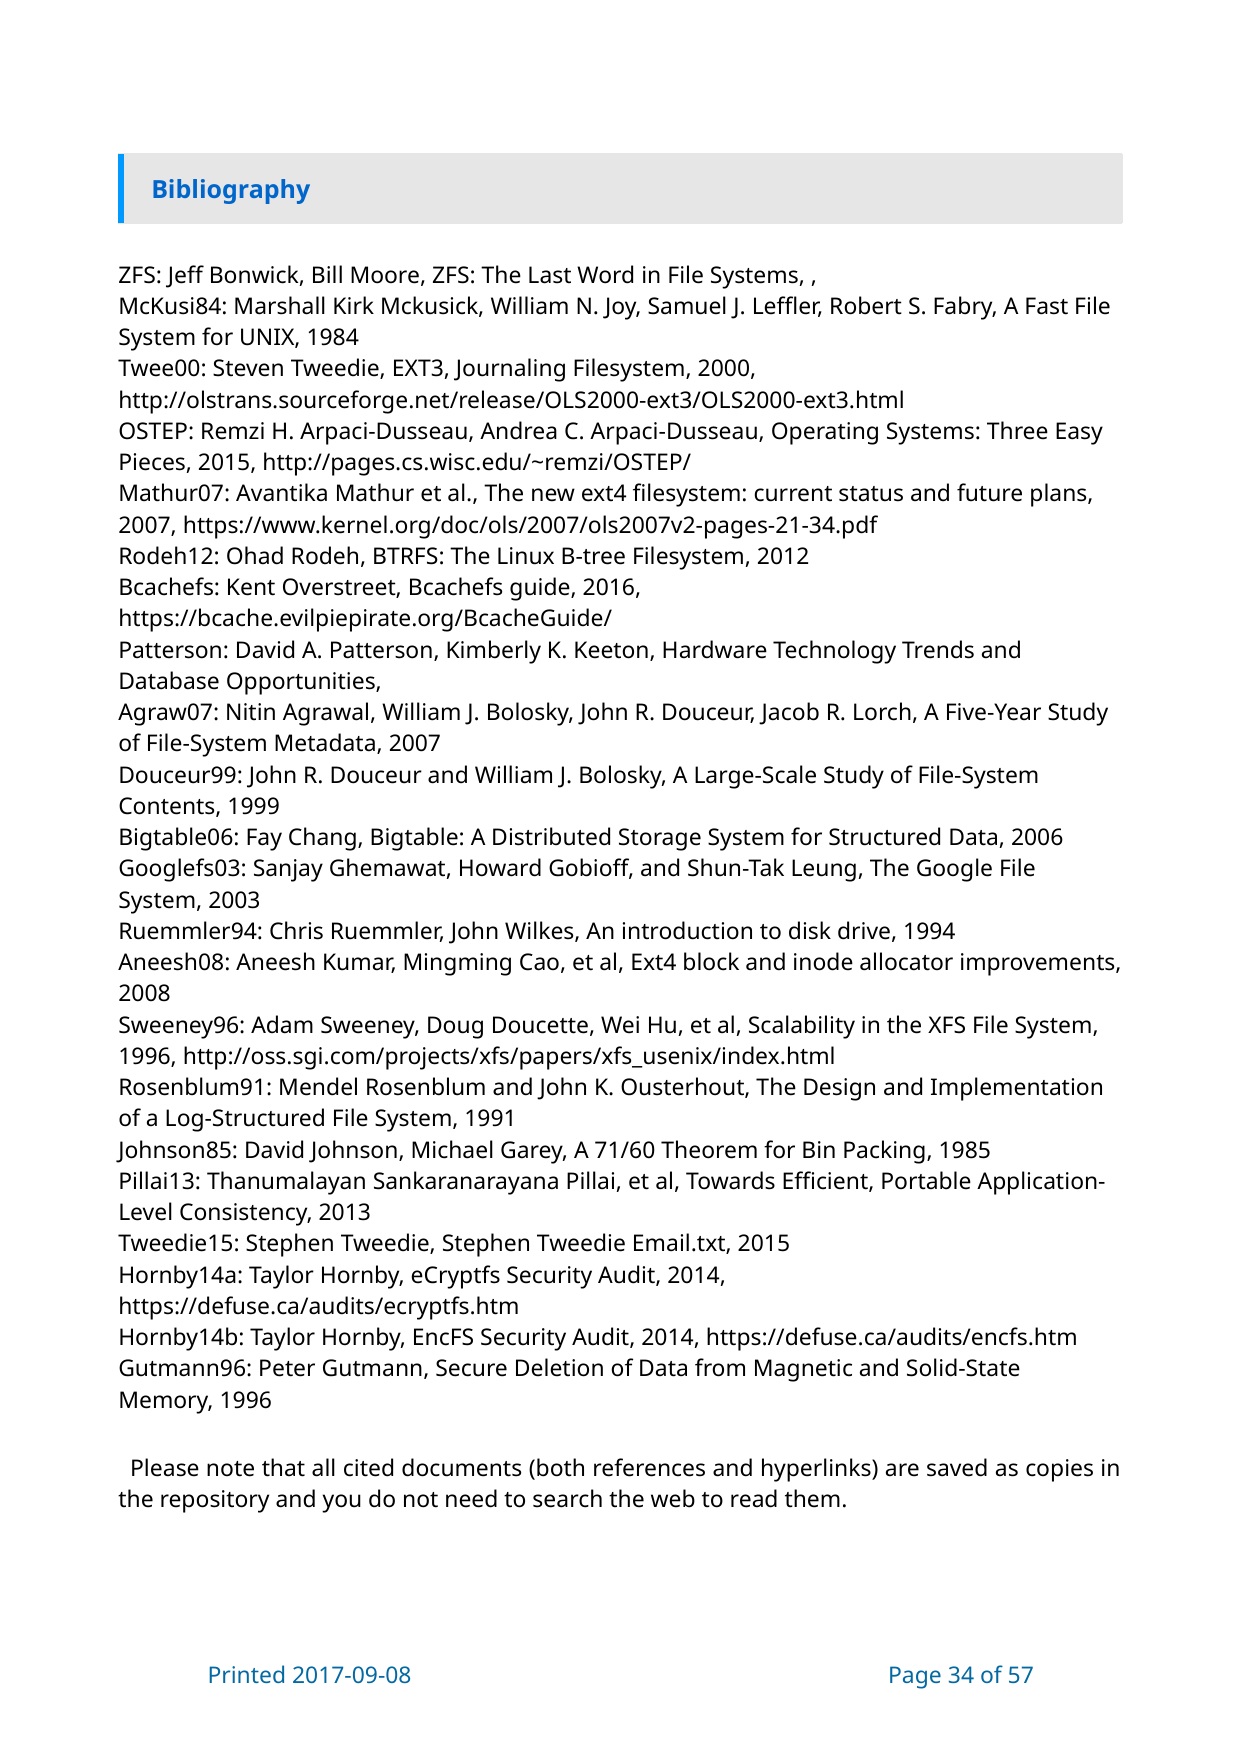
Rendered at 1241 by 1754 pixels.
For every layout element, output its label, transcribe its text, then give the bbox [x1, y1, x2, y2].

text Hornby14a: Taylor Hornby, eCryptfs Security Audit, 2014, https://defuse.ca/audits/ecryptfs.htm [118, 1259, 1122, 1321]
text Rosenblum91: Mendel Rosenblum and John K. Ousterhout, The Design and Implementation of a Log-Structured File System, 1991 [118, 1071, 1122, 1134]
text Please note that all cited documents (both references and hyperlinks) are saved as copies in the repository and you do not need to search the web to read them. [118, 1452, 1122, 1514]
text Bigtable06: Fay Chang, Bigtable: A Distributed Storage System for Structured Data, 2006 [118, 821, 1122, 852]
text Agraw07: Nitin Agrawal, William J. Bolosky, John R. Douceur, Jacob R. Lorch, A Five-Year Study of File-System Metadata, 2007 [118, 696, 1122, 759]
text OSTEP: Remzi H. Arpaci-Dusseau, Andrea C. Arpaci-Dusseau, Operating Systems: Three Easy Pieces, 2015, http://pages.cs.wisc.edu/~remzi/OSTEP/ [118, 415, 1122, 477]
text ZFS: Jeff Bonwick, Bill Moore, ZFS: The Last Word in File Systems, , [118, 259, 1122, 290]
text Googlefs03: Sanjay Ghemawat, Howard Gobioff, and Shun-Tak Leung, The Google File System, 2003 [118, 852, 1122, 915]
text McKusi84: Marshall Kirk Mckusick, William N. Joy, Samuel J. Leffler, Robert S. Fabry, A Fast File System for UNIX, 1984 [118, 290, 1122, 352]
text Pillai13: Thanumalayan Sankaranarayana Pillai, et al, Towards Efficient, Portable Application-Level Consistency, 2013 [118, 1165, 1122, 1227]
text Sweeney96: Adam Sweeney, Doug Doucette, Wei Hu, et al, Scalability in the XFS File System, 1996, http://oss.sgi.com/projects/xfs/papers/xfs_usenix/index.html [118, 1009, 1122, 1071]
text Gutmann96: Peter Gutmann, Secure Deletion of Data from Magnetic and Solid-State Memory, 1996 [118, 1352, 1122, 1415]
text Douceur99: John R. Douceur and William J. Bolosky, A Large-Scale Study of File-System Contents, 1999 [118, 759, 1122, 821]
text Mathur07: Avantika Mathur et al., The new ext4 filesystem: current status and future plans, 2007, https://www.kernel.org/doc/ols/2007/ols2007v2-pages-21-34.pdf [118, 477, 1122, 540]
text Patterson: David A. Patterson, Kimberly K. Keeton, Hardware Technology Trends and Database Opportunities, [118, 634, 1122, 696]
text Aneesh08: Aneesh Kumar, Mingming Cao, et al, Ext4 block and inode allocator improvements, 2008 [118, 946, 1122, 1009]
subtitle Bibliography [124, 155, 1122, 223]
text Tweedie15: Stephen Tweedie, Stephen Tweedie Email.txt, 2015 [118, 1227, 1122, 1259]
text Rodeh12: Ohad Rodeh, BTRFS: The Linux B-tree Filesystem, 2012 [118, 540, 1122, 571]
text Hornby14b: Taylor Hornby, EncFS Security Audit, 2014, https://defuse.ca/audits/encfs.htm [118, 1321, 1122, 1352]
text Johnson85: David Johnson, Michael Garey, A 71/60 Theorem for Bin Packing, 1985 [118, 1134, 1122, 1165]
text Ruemmler94: Chris Ruemmler, John Wilkes, An introduction to disk drive, 1994 [118, 915, 1122, 946]
text Twee00: Steven Tweedie, EXT3, Journaling Filesystem, 2000, http://olstrans.sourceforge.net/release/OLS2000-ext3/OLS2000-ext3.html [118, 352, 1122, 415]
text Bcachefs: Kent Overstreet, Bcachefs guide, 2016, https://bcache.evilpiepirate.org/BcacheGuide/ [118, 571, 1122, 634]
